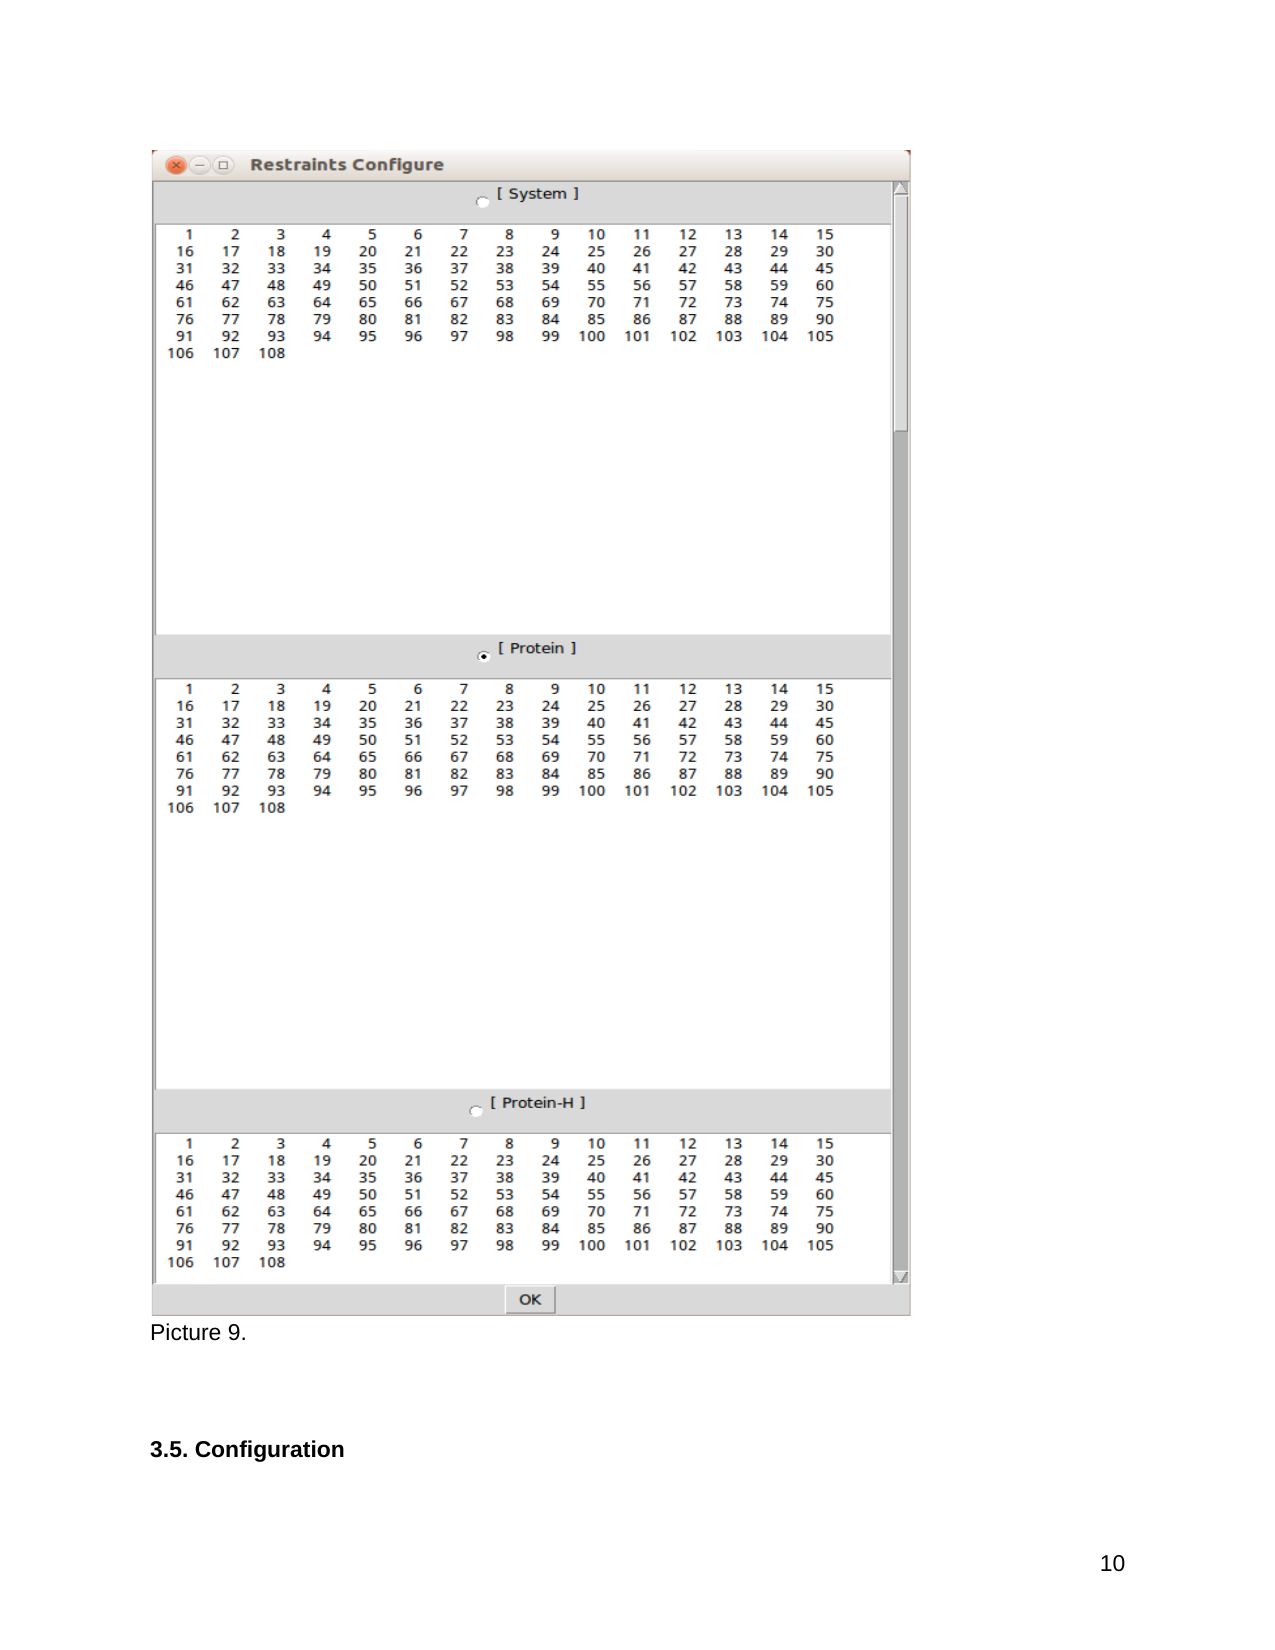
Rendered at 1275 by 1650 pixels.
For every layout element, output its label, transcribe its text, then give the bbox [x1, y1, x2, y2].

text Picture 9. [150, 1316, 1125, 1345]
picture [151, 150, 911, 1316]
text 3.5. Configuration [150, 1437, 1125, 1462]
